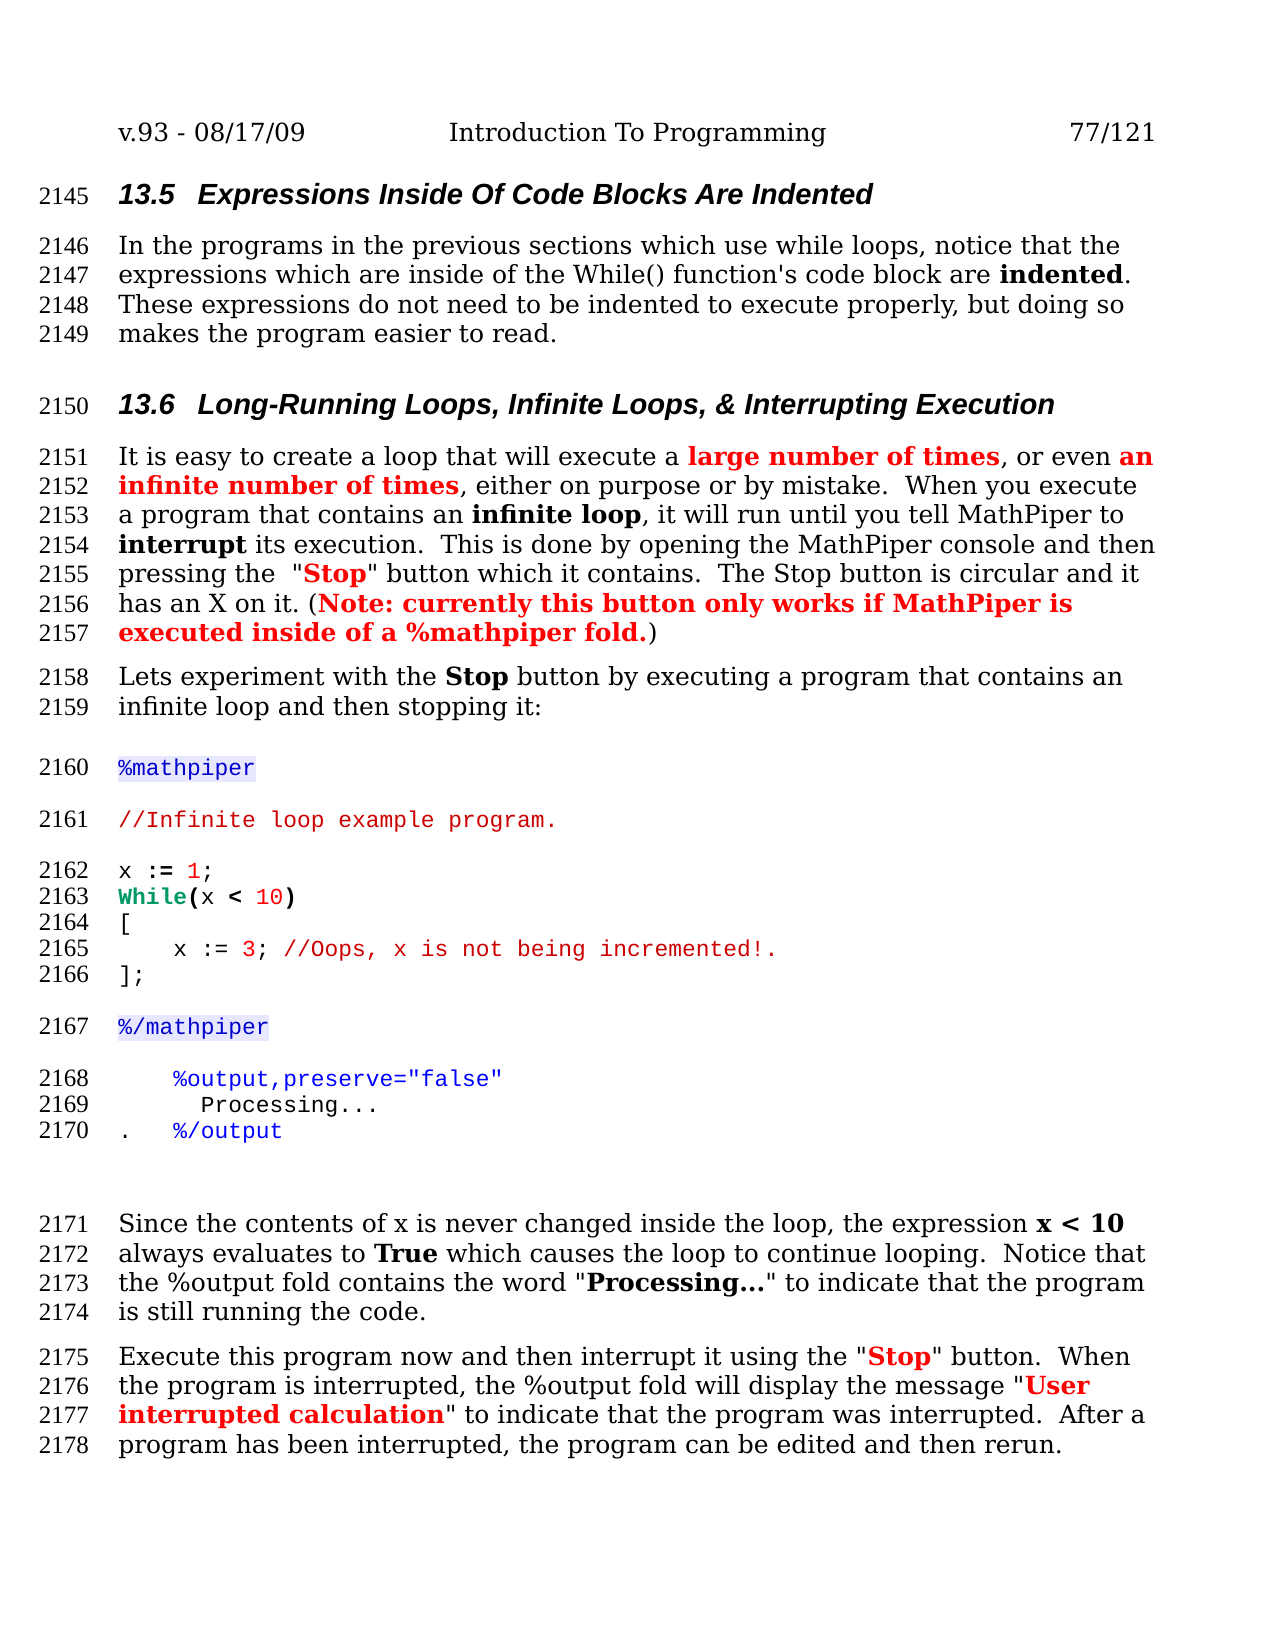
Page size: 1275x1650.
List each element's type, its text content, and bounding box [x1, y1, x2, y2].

text ]; [118, 963, 1157, 989]
text %/mathpiper [118, 1015, 1157, 1041]
text . %/output [118, 1119, 1157, 1145]
text [ [118, 912, 1157, 938]
text %mathpiper [118, 756, 1157, 782]
text x := 3; //Oops, x is not being incremented!. [118, 938, 1157, 963]
text //Infinite loop example program. [118, 808, 1157, 834]
text It is easy to create a loop that will execute a large number of times, or even an infinite number of times, either on purpose or by mistake. When you execute a program that contains an infinite loop, it will run until you tell MathPiper to interrupt its execution. This is done by opening the MathPiper console and then pressing the "Stop" button which it contains. The Stop button is circular and it has an X on it. (Note: currently this button only works if MathPiper is executed inside of a %mathpiper fold.) [118, 442, 1157, 647]
text Processing... [118, 1093, 1157, 1119]
subtitle Expressions Inside Of Code Blocks Are Indented [118, 177, 1157, 210]
text In the programs in the previous sections which use while loops, notice that the expressions which are inside of the While() function's code block are indented. These expressions do not need to be indented to execute properly, but doing so makes the program easier to read. [118, 231, 1157, 348]
subtitle Long-Running Loops, Infinite Loops, & Interrupting Execution [118, 387, 1157, 421]
text Execute this program now and then interrupt it using the "Stop" button. When the program is interrupted, the %output fold will display the message "User interrupted calculation" to indicate that the program was interrupted. After a program has been interrupted, the program can be edited and then rerun. [118, 1342, 1157, 1459]
text x := 1; [118, 860, 1157, 886]
text While(x < 10) [118, 886, 1157, 912]
text Lets experiment with the Stop button by executing a program that contains an infinite loop and then stopping it: [118, 662, 1157, 721]
text Since the contents of x is never changed inside the loop, the expression x < 10 always evaluates to True which causes the loop to continue looping. Notice that the %output fold contains the word "Processing..." to indicate that the program is still running the code. [118, 1209, 1157, 1327]
text %output,preserve="false" [118, 1067, 1157, 1093]
